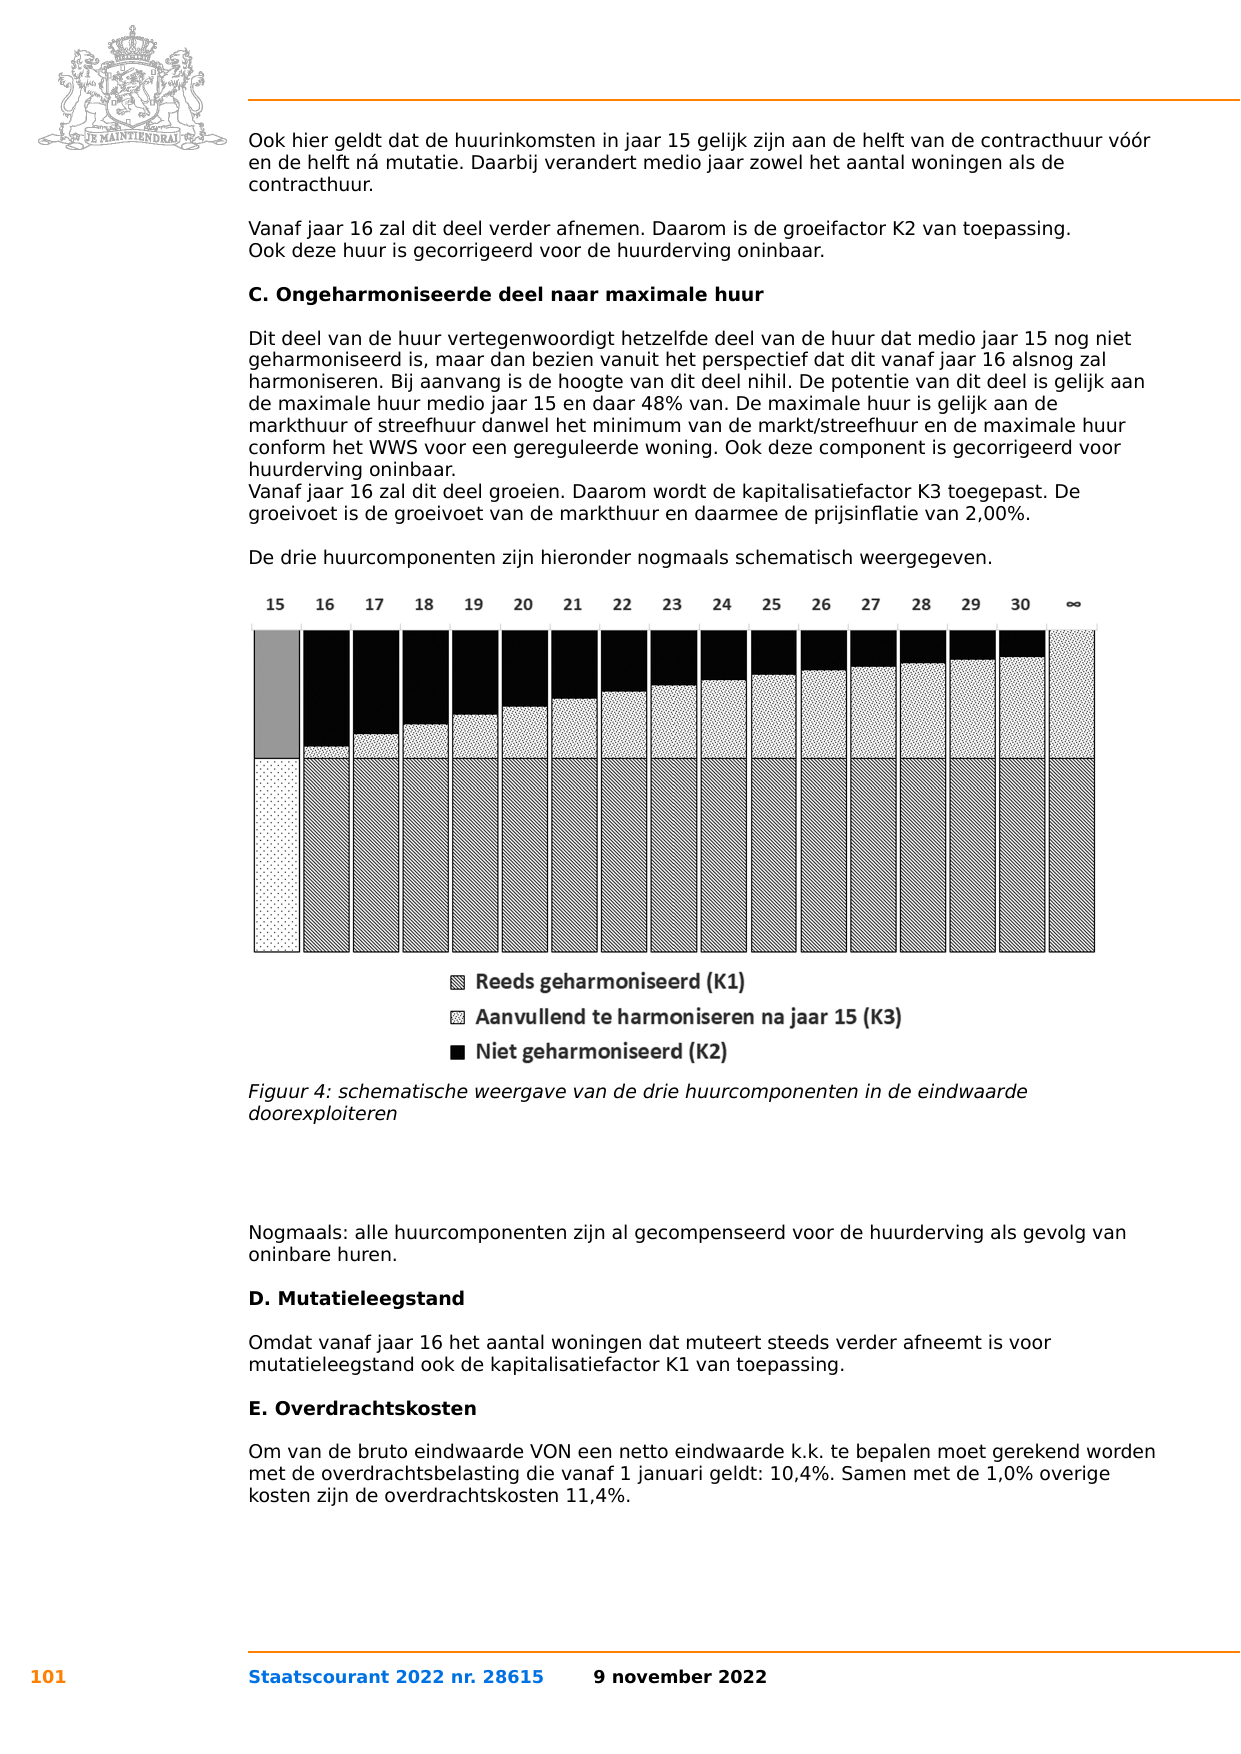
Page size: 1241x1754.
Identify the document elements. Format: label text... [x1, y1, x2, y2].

subtitle E. Overdrachtskosten [248, 1397, 1163, 1419]
text Dit deel van de huur vertegenwoordigt hetzelfde deel van de huur dat medio jaar 15 nog niet geharmoniseerd is, maar dan bezien vanuit het perspectief dat dit vanaf jaar 16 alsnog zal harmoniseren. Bij aanvang is de hoogte van dit deel nihil. De potentie van dit deel is gelijk aan de maximale huur medio jaar 15 en daar 48% van. De maximale huur is gelijk aan de markthuur of streefhuur danwel het minimum van de markt/streefhuur en de maximale huur conform het WWS voor een gereguleerde woning. Ook deze component is gecorrigeerd voor huurderving oninbaar. [248, 327, 1163, 481]
text Om van de bruto eindwaarde VON een netto eindwaarde k.k. te bepalen moet gerekend worden met de overdrachtsbelasting die vanaf 1 januari geldt: 10,4%. Samen met de 1,0% overige kosten zijn de overdrachtskosten 11,4%. [248, 1441, 1163, 1507]
text De drie huurcomponenten zijn hieronder nogmaals schematisch weergegeven. [248, 547, 1163, 569]
text Nogmaals: alle huurcomponenten zijn al gecompenseerd voor de huurderving als gevolg van oninbare huren. [248, 1222, 1163, 1266]
text Ook hier geldt dat de huurinkomsten in jaar 15 gelijk zijn aan de helft van de contracthuur vóór en de helft ná mutatie. Daarbij verandert medio jaar zowel het aantal woningen als de contracthuur. [248, 130, 1163, 196]
text Vanaf jaar 16 zal dit deel groeien. Daarom wordt de kapitalisatiefactor K3 toegepast. De groeivoet is de groeivoet van de markthuur en daarmee de prijsinflatie van 2,00%. [248, 481, 1163, 525]
text Omdat vanaf jaar 16 het aantal woningen dat muteert steeds verder afneemt is voor mutatieleegstand ook de kapitalisatiefactor K1 van toepassing. [248, 1332, 1163, 1376]
picture [38, 25, 227, 150]
picture [248, 591, 1099, 1070]
subtitle C. Ongeharmoniseerde deel naar maximale huur [248, 283, 1163, 306]
subtitle D. Mutatieleegstand [248, 1288, 1163, 1310]
text Figuur 4: schematische weergave van de drie huurcomponenten in de eindwaarde doorexploiteren [248, 1081, 1098, 1125]
text Vanaf jaar 16 zal dit deel verder afnemen. Daarom is de groeifactor K2 van toepassing. [248, 218, 1163, 240]
text Ook deze huur is gecorrigeerd voor de huurderving oninbaar. [248, 240, 1163, 262]
